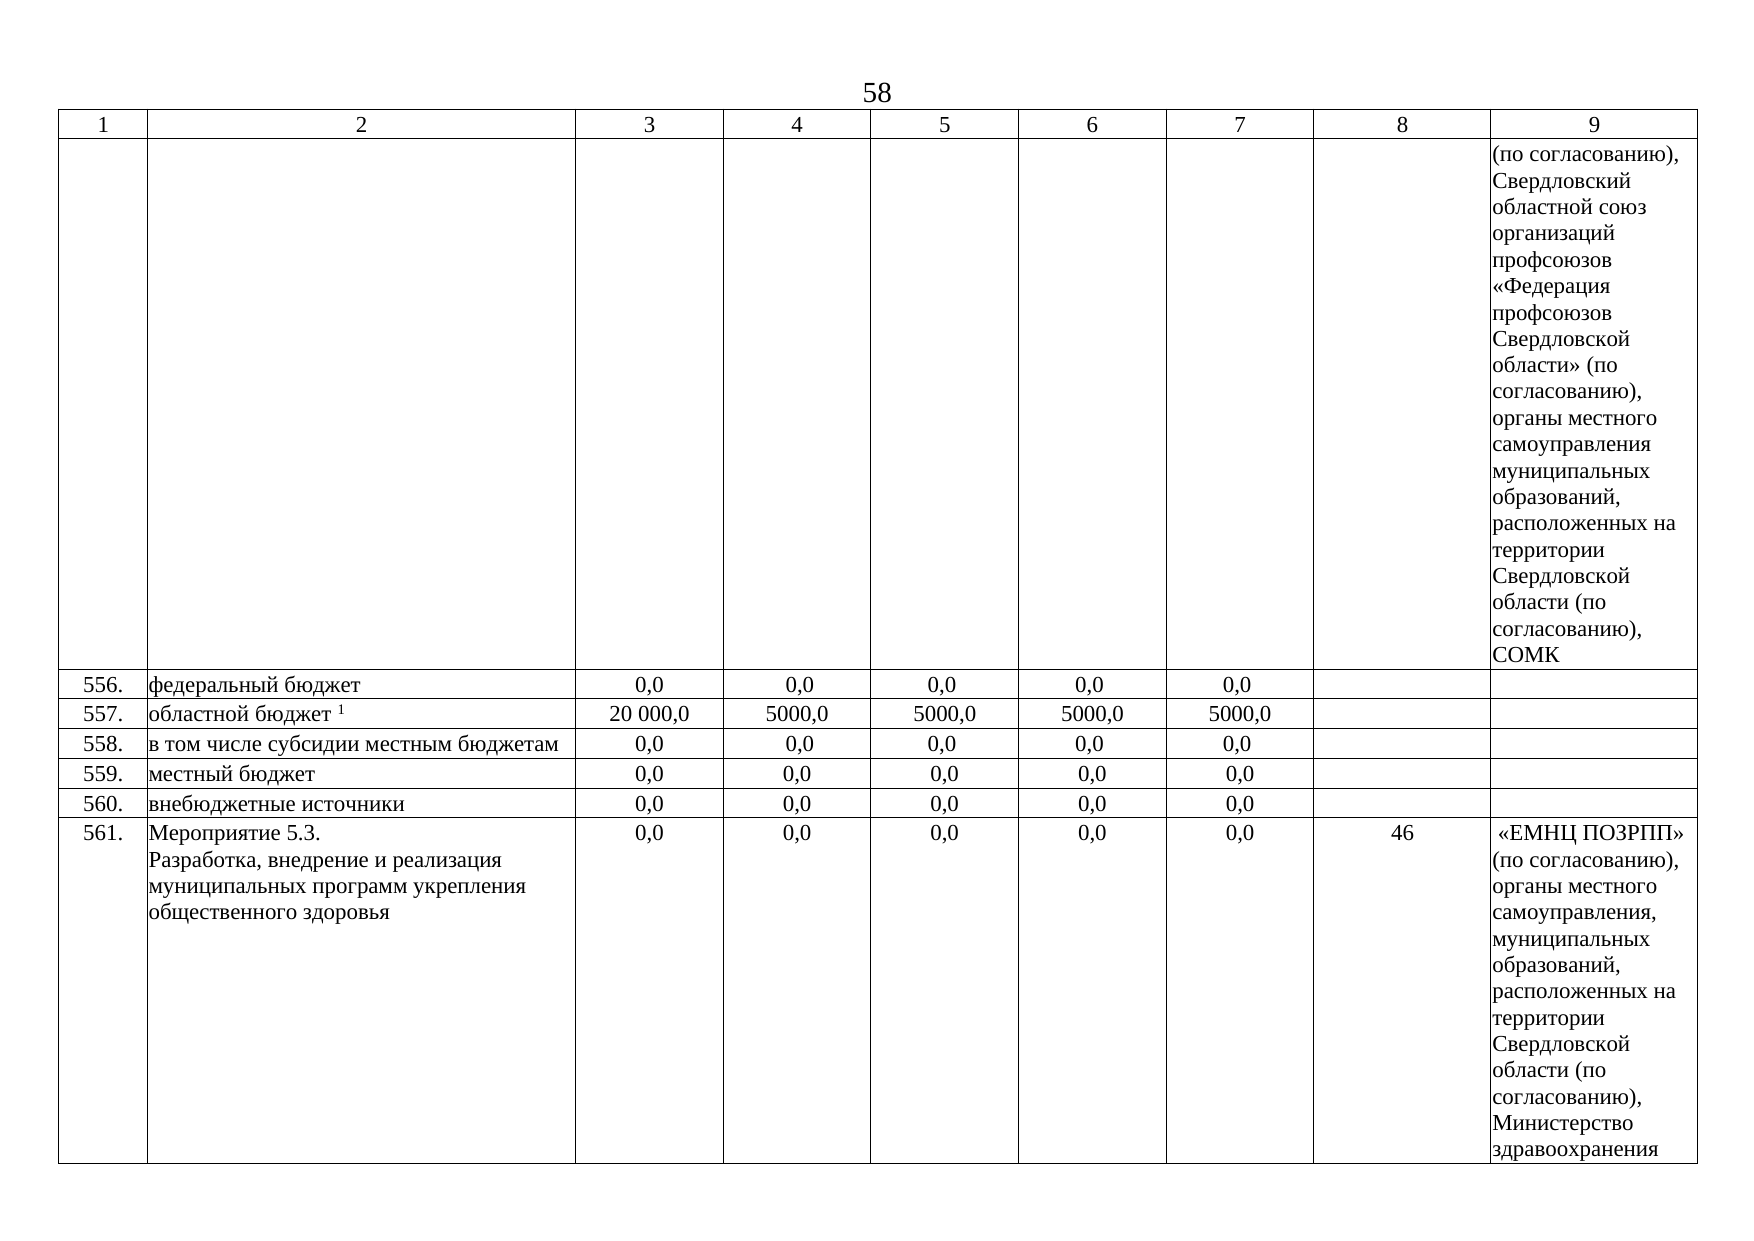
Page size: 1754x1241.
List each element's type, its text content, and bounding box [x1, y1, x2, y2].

table_cell [1491, 670, 1697, 698]
table_cell 0,0 [1167, 818, 1313, 1163]
table_cell 0,0 [871, 670, 1018, 698]
table_cell 0,0 [1019, 729, 1166, 758]
table_cell 0,0 [576, 759, 723, 787]
table_cell [1314, 789, 1490, 817]
table_cell 0,0 [724, 789, 870, 817]
table_header 3 [576, 110, 723, 138]
table_header 5 [871, 110, 1018, 138]
table_cell [59, 759, 147, 787]
table_cell [1314, 729, 1490, 758]
table_cell в том числе субсидии местным бюджетам [148, 729, 575, 758]
table_cell [871, 139, 1018, 669]
table_header 7 [1167, 110, 1313, 138]
table_cell [724, 139, 870, 669]
table_cell 46 [1314, 818, 1490, 1163]
table_cell [1314, 139, 1490, 669]
table_header 6 [1019, 110, 1166, 138]
table_cell 0,0 [1019, 789, 1166, 817]
table_cell 0,0 [871, 818, 1018, 1163]
table_cell Мероприятие 5.3. Разработка, внедрение и реализация муниципальных программ укрепления общественного здоровья [148, 818, 575, 1163]
table_cell федеральный бюджет [148, 670, 575, 698]
table_header 4 [724, 110, 870, 138]
table_cell [59, 789, 147, 817]
table_cell 0,0 [576, 729, 723, 758]
table_cell [59, 699, 147, 728]
table_cell [59, 139, 147, 669]
table_cell местный бюджет [148, 759, 575, 787]
table_cell [1491, 789, 1697, 817]
table_header 8 [1314, 110, 1490, 138]
table_cell 5000,0 [724, 699, 870, 728]
table_cell 0,0 [871, 759, 1018, 787]
table_cell [1491, 699, 1697, 728]
table_cell [59, 670, 147, 698]
table_cell 5000,0 [1019, 699, 1166, 728]
table_cell 0,0 [724, 759, 870, 787]
table_cell [59, 729, 147, 758]
table_cell [1314, 759, 1490, 787]
table_cell 0,0 [1167, 670, 1313, 698]
table_cell «ЕМНЦ ПОЗРПП» (по согласованию), органы местного самоуправления, муниципальных образований, расположенных на территории Свердловской области (по согласованию), Министерство здравоохранения [1491, 818, 1697, 1163]
table_cell 5000,0 [1167, 699, 1313, 728]
table_cell [1491, 759, 1697, 787]
table_cell [1314, 699, 1490, 728]
table_cell [576, 139, 723, 669]
table_cell 0,0 [1167, 759, 1313, 787]
table_cell областной бюджет 1 [148, 699, 575, 728]
table_cell [59, 818, 147, 1163]
table_cell 0,0 [576, 789, 723, 817]
table_cell 0,0 [1167, 729, 1313, 758]
table_cell 0,0 [724, 729, 870, 758]
table_cell 0,0 [1019, 759, 1166, 787]
table_cell 0,0 [1019, 670, 1166, 698]
table_cell 0,0 [576, 670, 723, 698]
table_cell внебюджетные источники [148, 789, 575, 817]
table_header 9 [1491, 110, 1697, 138]
table_cell 0,0 [871, 729, 1018, 758]
table_cell 0,0 [1019, 818, 1166, 1163]
table_cell 0,0 [724, 818, 870, 1163]
table_cell 0,0 [576, 818, 723, 1163]
table_cell (по согласованию), Свердловский областной союз организаций профсоюзов «Федерация профсоюзов Свердловской области» (по согласованию), органы местного самоуправления муниципальных образований, расположенных на территории Свердловской области (по согласованию), СОМК [1491, 139, 1697, 669]
table_cell [1019, 139, 1166, 669]
table_header 1 [59, 110, 147, 138]
table_cell 0,0 [724, 670, 870, 698]
table_header 2 [148, 110, 575, 138]
table_cell [1491, 729, 1697, 758]
table_cell [1314, 670, 1490, 698]
table_cell [148, 139, 575, 669]
table_cell 20 000,0 [576, 699, 723, 728]
table_cell 5000,0 [871, 699, 1018, 728]
table_cell [1167, 139, 1313, 669]
table_cell 0,0 [1167, 789, 1313, 817]
table_cell 0,0 [871, 789, 1018, 817]
